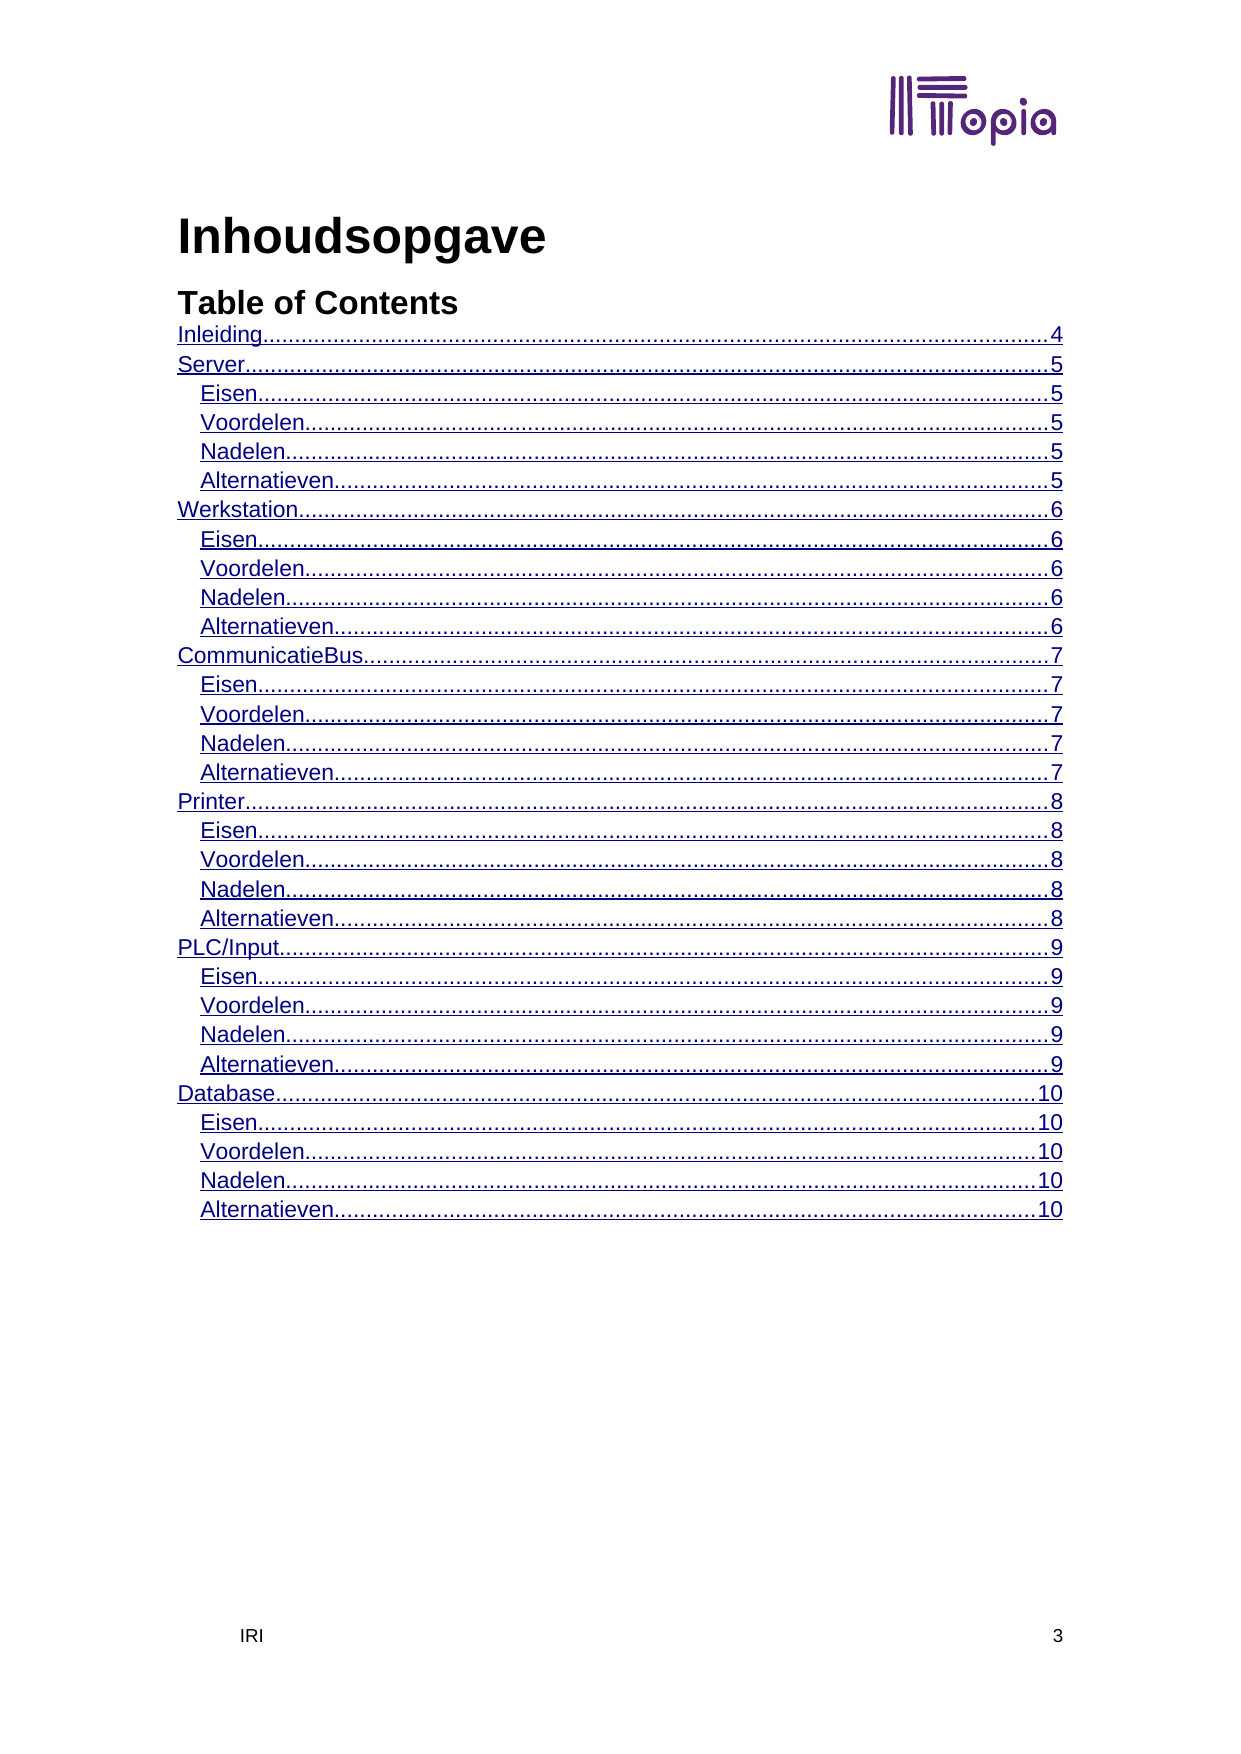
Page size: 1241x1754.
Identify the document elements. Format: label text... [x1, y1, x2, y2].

text Server 5 [177, 351, 1063, 373]
text Alternatieven 5 [200, 467, 1063, 490]
text Eisen 6 [200, 526, 1063, 548]
text Alternatieven 6 [200, 613, 1063, 636]
text Voordelen 7 [200, 701, 1063, 723]
text Alternatieven 7 [200, 759, 1063, 782]
text Nadelen 10 [200, 1167, 1063, 1190]
text Alternatieven 8 [200, 905, 1063, 928]
text Eisen 8 [200, 817, 1063, 840]
text Eisen 9 [200, 963, 1063, 986]
text CommunicatieBus 7 [177, 642, 1063, 665]
text Eisen 7 [200, 671, 1063, 694]
text Inleiding 4 [177, 321, 1063, 344]
text Nadelen 9 [200, 1021, 1063, 1044]
text Nadelen 7 [200, 730, 1063, 753]
text Printer 8 [177, 788, 1063, 811]
text Voordelen 6 [200, 555, 1063, 578]
text Nadelen 8 [200, 876, 1063, 898]
text Werkstation 6 [177, 496, 1063, 519]
text Voordelen 9 [200, 992, 1063, 1015]
text Voordelen 5 [200, 409, 1063, 432]
text Eisen 10 [200, 1109, 1063, 1132]
text Database 10 [177, 1080, 1063, 1103]
text Voordelen 10 [200, 1138, 1063, 1161]
text Alternatieven 9 [200, 1051, 1063, 1073]
subtitle Table of Contents [177, 283, 1063, 321]
text Voordelen 8 [200, 846, 1063, 869]
subtitle Inhoudsopgave [177, 207, 1063, 264]
text Alternatieven 10 [200, 1196, 1063, 1219]
text Nadelen 6 [200, 584, 1063, 607]
text PLC/Input 9 [177, 934, 1063, 957]
text Nadelen 5 [200, 438, 1063, 461]
text Eisen 5 [200, 380, 1063, 403]
